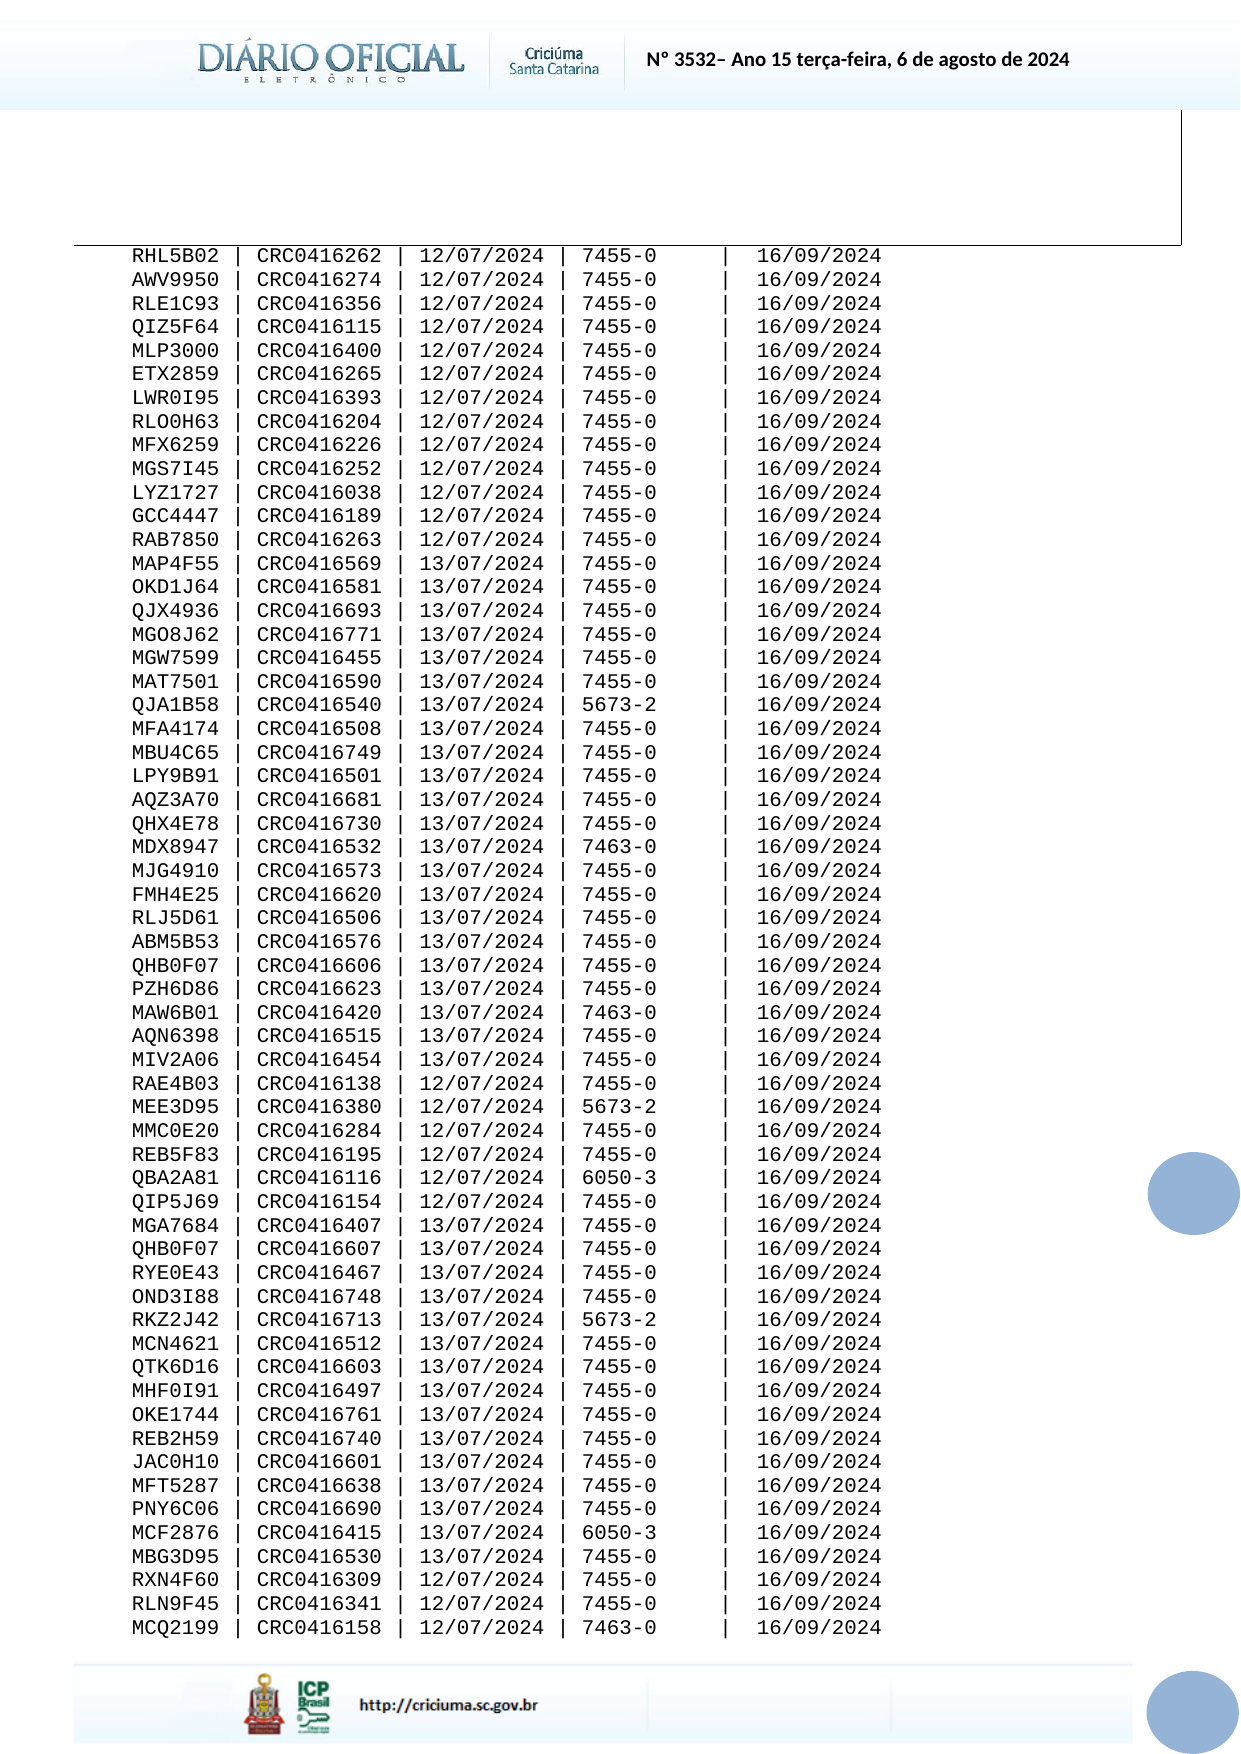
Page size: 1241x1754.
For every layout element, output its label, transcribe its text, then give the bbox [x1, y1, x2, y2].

text JAC0H10 | CRC0416601 | 13/07/2024 | 7455-0 | 16/09/2024 [44, 1451, 1181, 1475]
text QHB0F07 | CRC0416607 | 13/07/2024 | 7455-0 | 16/09/2024 [44, 1238, 1181, 1262]
text RLE1C93 | CRC0416356 | 12/07/2024 | 7455-0 | 16/09/2024 [44, 292, 1181, 316]
text AWV9950 | CRC0416274 | 12/07/2024 | 7455-0 | 16/09/2024 [44, 269, 1181, 292]
text QHX4E78 | CRC0416730 | 13/07/2024 | 7455-0 | 16/09/2024 [44, 813, 1181, 836]
text RLJ5D61 | CRC0416506 | 13/07/2024 | 7455-0 | 16/09/2024 [44, 907, 1181, 931]
text RLO0H63 | CRC0416204 | 12/07/2024 | 7455-0 | 16/09/2024 [44, 411, 1181, 434]
text QBA2A81 | CRC0416116 | 12/07/2024 | 6050-3 | 16/09/2024 [44, 1167, 1157, 1191]
text OKD1J64 | CRC0416581 | 13/07/2024 | 7455-0 | 16/09/2024 [44, 576, 1181, 600]
text MJG4910 | CRC0416573 | 13/07/2024 | 7455-0 | 16/09/2024 [44, 860, 1181, 884]
text MAW6B01 | CRC0416420 | 13/07/2024 | 7463-0 | 16/09/2024 [44, 1002, 1181, 1026]
text MLP3000 | CRC0416400 | 12/07/2024 | 7455-0 | 16/09/2024 [44, 340, 1181, 363]
text RKZ2J42 | CRC0416713 | 13/07/2024 | 5673-2 | 16/09/2024 [44, 1309, 1181, 1333]
text MBG3D95 | CRC0416530 | 13/07/2024 | 7455-0 | 16/09/2024 [44, 1546, 1181, 1569]
text QIZ5F64 | CRC0416115 | 12/07/2024 | 7455-0 | 16/09/2024 [44, 316, 1181, 340]
text RHL5B02 | CRC0416262 | 12/07/2024 | 7455-0 | 16/09/2024 [44, 245, 1181, 269]
text RXN4F60 | CRC0416309 | 12/07/2024 | 7455-0 | 16/09/2024 [44, 1569, 1181, 1593]
text MCN4621 | CRC0416512 | 13/07/2024 | 7455-0 | 16/09/2024 [44, 1333, 1181, 1357]
text MFA4174 | CRC0416508 | 13/07/2024 | 7455-0 | 16/09/2024 [44, 718, 1181, 742]
text RAE4B03 | CRC0416138 | 12/07/2024 | 7455-0 | 16/09/2024 [44, 1073, 1181, 1096]
text LWR0I95 | CRC0416393 | 12/07/2024 | 7455-0 | 16/09/2024 [44, 387, 1181, 411]
text REB5F83 | CRC0416195 | 12/07/2024 | 7455-0 | 16/09/2024 [44, 1144, 1181, 1167]
text OKE1744 | CRC0416761 | 13/07/2024 | 7455-0 | 16/09/2024 [44, 1404, 1181, 1427]
text MMC0E20 | CRC0416284 | 12/07/2024 | 7455-0 | 16/09/2024 [44, 1120, 1181, 1144]
text GCC4447 | CRC0416189 | 12/07/2024 | 7455-0 | 16/09/2024 [44, 505, 1181, 529]
text MCQ2199 | CRC0416158 | 12/07/2024 | 7463-0 | 16/09/2024 [44, 1617, 1181, 1640]
text QJA1B58 | CRC0416540 | 13/07/2024 | 5673-2 | 16/09/2024 [44, 694, 1181, 718]
text ETX2859 | CRC0416265 | 12/07/2024 | 7455-0 | 16/09/2024 [44, 363, 1181, 387]
text PNY6C06 | CRC0416690 | 13/07/2024 | 7455-0 | 16/09/2024 [44, 1498, 1181, 1522]
text PZH6D86 | CRC0416623 | 13/07/2024 | 7455-0 | 16/09/2024 [44, 978, 1181, 1002]
text REB2H59 | CRC0416740 | 13/07/2024 | 7455-0 | 16/09/2024 [44, 1427, 1181, 1451]
text MFX6259 | CRC0416226 | 12/07/2024 | 7455-0 | 16/09/2024 [44, 434, 1181, 458]
text QJX4936 | CRC0416693 | 13/07/2024 | 7455-0 | 16/09/2024 [44, 600, 1181, 623]
text LYZ1727 | CRC0416038 | 12/07/2024 | 7455-0 | 16/09/2024 [44, 482, 1181, 505]
text FMH4E25 | CRC0416620 | 13/07/2024 | 7455-0 | 16/09/2024 [44, 884, 1181, 907]
text MDX8947 | CRC0416532 | 13/07/2024 | 7463-0 | 16/09/2024 [44, 836, 1181, 860]
text QIP5J69 | CRC0416154 | 12/07/2024 | 7455-0 | 16/09/2024 [44, 1191, 1153, 1215]
text RAB7850 | CRC0416263 | 12/07/2024 | 7455-0 | 16/09/2024 [44, 529, 1181, 553]
text MGS7I45 | CRC0416252 | 12/07/2024 | 7455-0 | 16/09/2024 [44, 458, 1181, 482]
text RYE0E43 | CRC0416467 | 13/07/2024 | 7455-0 | 16/09/2024 [44, 1262, 1181, 1286]
text OND3I88 | CRC0416748 | 13/07/2024 | 7455-0 | 16/09/2024 [44, 1286, 1181, 1309]
text MFT5287 | CRC0416638 | 13/07/2024 | 7455-0 | 16/09/2024 [44, 1475, 1181, 1498]
text AQN6398 | CRC0416515 | 13/07/2024 | 7455-0 | 16/09/2024 [44, 1026, 1181, 1049]
text RLN9F45 | CRC0416341 | 12/07/2024 | 7455-0 | 16/09/2024 [44, 1593, 1181, 1617]
text QTK6D16 | CRC0416603 | 13/07/2024 | 7455-0 | 16/09/2024 [44, 1357, 1181, 1380]
text MGA7684 | CRC0416407 | 13/07/2024 | 7455-0 | 16/09/2024 [44, 1215, 1181, 1238]
text MGW7599 | CRC0416455 | 13/07/2024 | 7455-0 | 16/09/2024 [44, 647, 1181, 671]
text AQZ3A70 | CRC0416681 | 13/07/2024 | 7455-0 | 16/09/2024 [44, 789, 1181, 813]
text MEE3D95 | CRC0416380 | 12/07/2024 | 5673-2 | 16/09/2024 [44, 1096, 1181, 1120]
text MCF2876 | CRC0416415 | 13/07/2024 | 6050-3 | 16/09/2024 [44, 1522, 1181, 1546]
text MGO8J62 | CRC0416771 | 13/07/2024 | 7455-0 | 16/09/2024 [44, 623, 1181, 647]
text MAT7501 | CRC0416590 | 13/07/2024 | 7455-0 | 16/09/2024 [44, 671, 1181, 694]
text LPY9B91 | CRC0416501 | 13/07/2024 | 7455-0 | 16/09/2024 [44, 765, 1181, 789]
text MIV2A06 | CRC0416454 | 13/07/2024 | 7455-0 | 16/09/2024 [44, 1049, 1181, 1073]
text MHF0I91 | CRC0416497 | 13/07/2024 | 7455-0 | 16/09/2024 [44, 1380, 1181, 1404]
text QHB0F07 | CRC0416606 | 13/07/2024 | 7455-0 | 16/09/2024 [44, 954, 1181, 978]
text ABM5B53 | CRC0416576 | 13/07/2024 | 7455-0 | 16/09/2024 [44, 931, 1181, 954]
text MBU4C65 | CRC0416749 | 13/07/2024 | 7455-0 | 16/09/2024 [44, 742, 1181, 765]
text MAP4F55 | CRC0416569 | 13/07/2024 | 7455-0 | 16/09/2024 [44, 553, 1181, 576]
